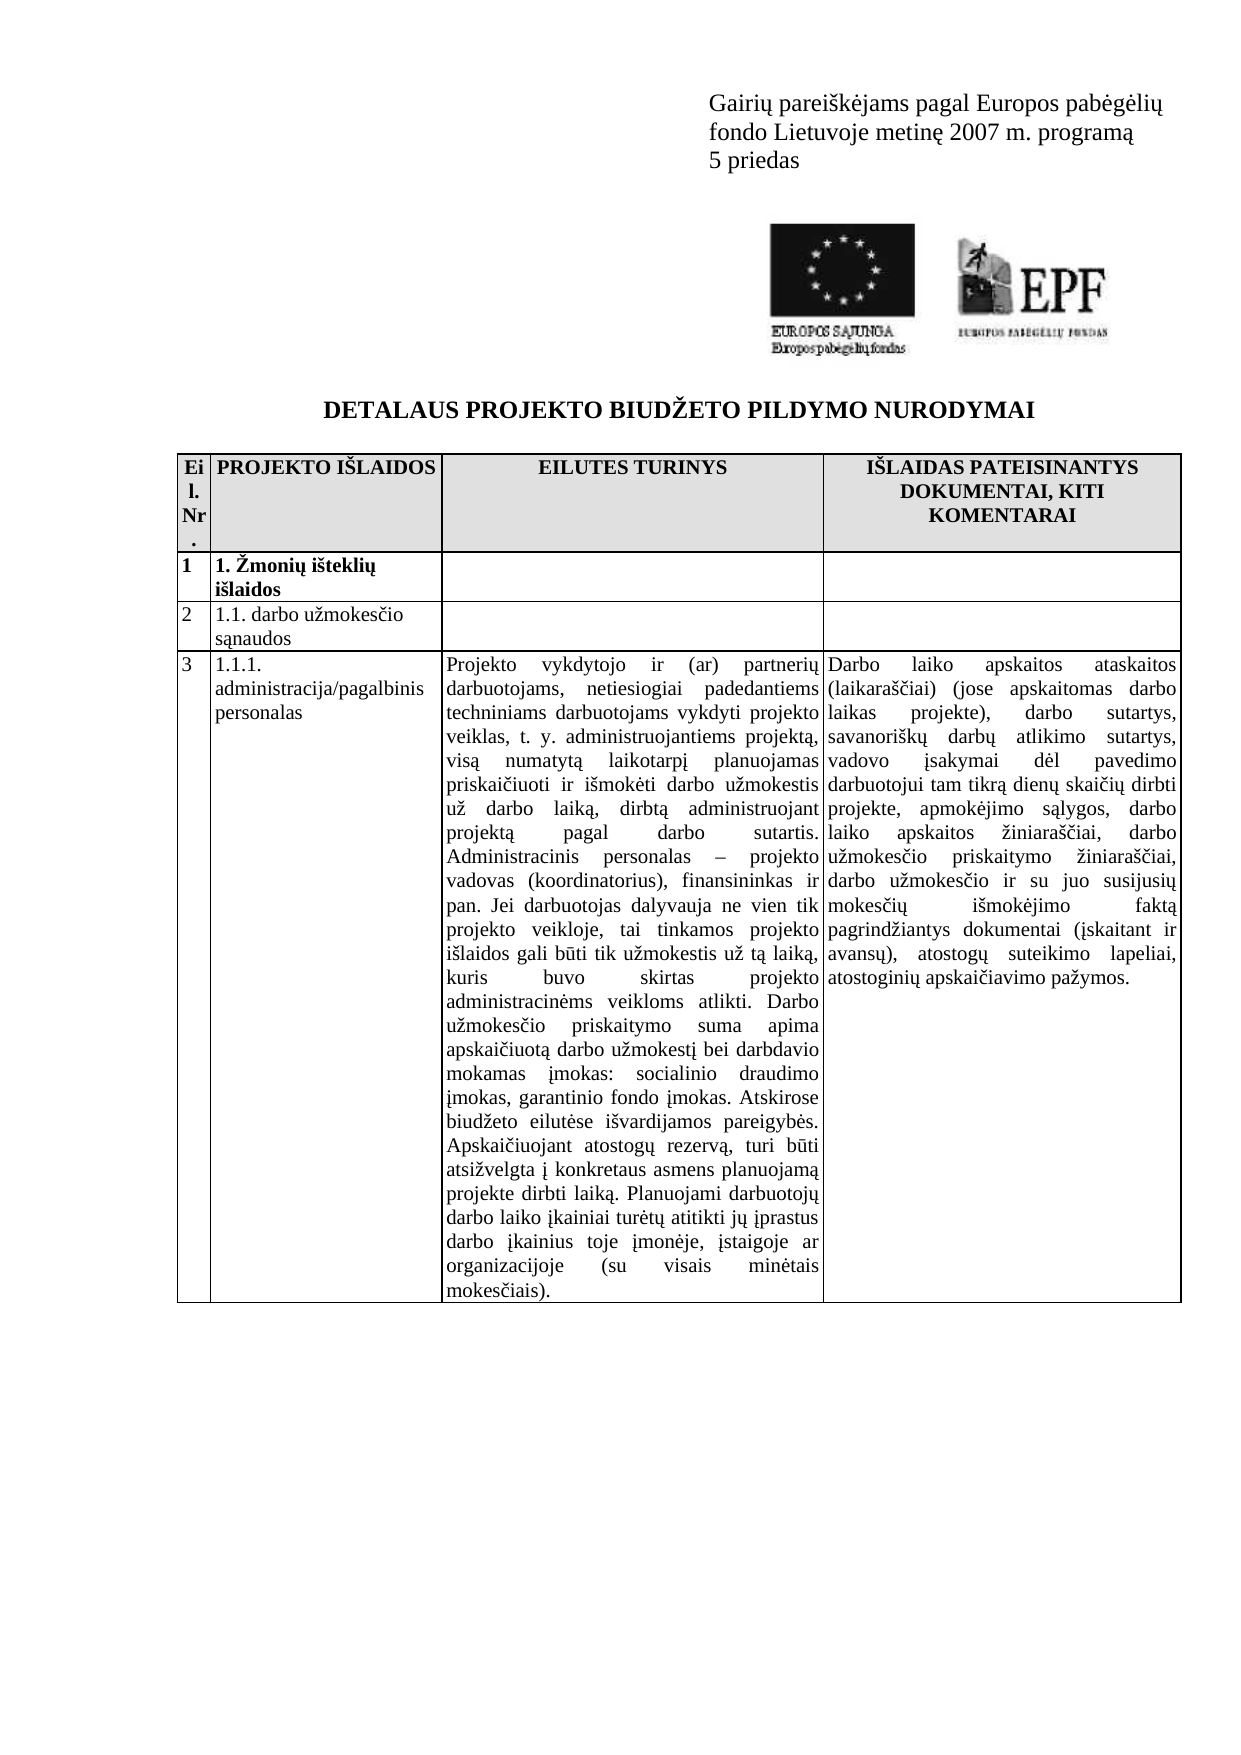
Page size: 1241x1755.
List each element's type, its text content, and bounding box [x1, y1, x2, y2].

table_cell Darbo laiko apskaitos ataskaitos (laikaraščiai) (jose apskaitomas darbo laikas projekte), darbo sutartys, savanoriškų darbų atlikimo sutartys, vadovo įsakymai dėl pavedimo darbuotojui tam tikrą dienų skaičių dirbti projekte, apmokėjimo sąlygos, darbo laiko apskaitos žiniaraščiai, darbo užmokesčio priskaitymo žiniaraščiai, darbo užmokesčio ir su juo susijusių mokesčių išmokėjimo faktą pagrindžiantys dokumentai (įskaitant ir avansų), atostogų suteikimo lapeliai, atostoginių apskaičiavimo pažymos. [824, 652, 1180, 1302]
table_header [177, 203, 685, 367]
table_header PROJEKTO IŠLAIDOS [211, 455, 441, 551]
table_header IŠLAIDAS PATEISINANTYS DOKUMENTAI, KITI KOMENTARAI [824, 455, 1180, 551]
table_header [1143, 203, 1181, 367]
table_cell 1.1.1. administracija/pagalbinis personalas [211, 652, 441, 1302]
table_header Eil. Nr. [178, 455, 210, 551]
table_header [685, 203, 723, 367]
table_cell 2 [178, 602, 210, 650]
table_cell [824, 602, 1180, 650]
text DETALAUS PROJEKTO BIUDŽETO PILDYMO NURODYMAI [177, 396, 1181, 424]
text fondo Lietuvoje metinę 2007 m. programą [177, 117, 1181, 145]
table_cell 1 [178, 553, 210, 601]
table_cell 3 [178, 652, 210, 1302]
table_header EILUTES TURINYS [443, 455, 823, 551]
text Gairių pareiškėjams pagal Europos pabėgėlių [177, 88, 1181, 117]
table_cell [443, 553, 823, 601]
text 5 priedas [177, 145, 1181, 174]
table_cell [443, 602, 823, 650]
table_cell [824, 553, 1180, 601]
